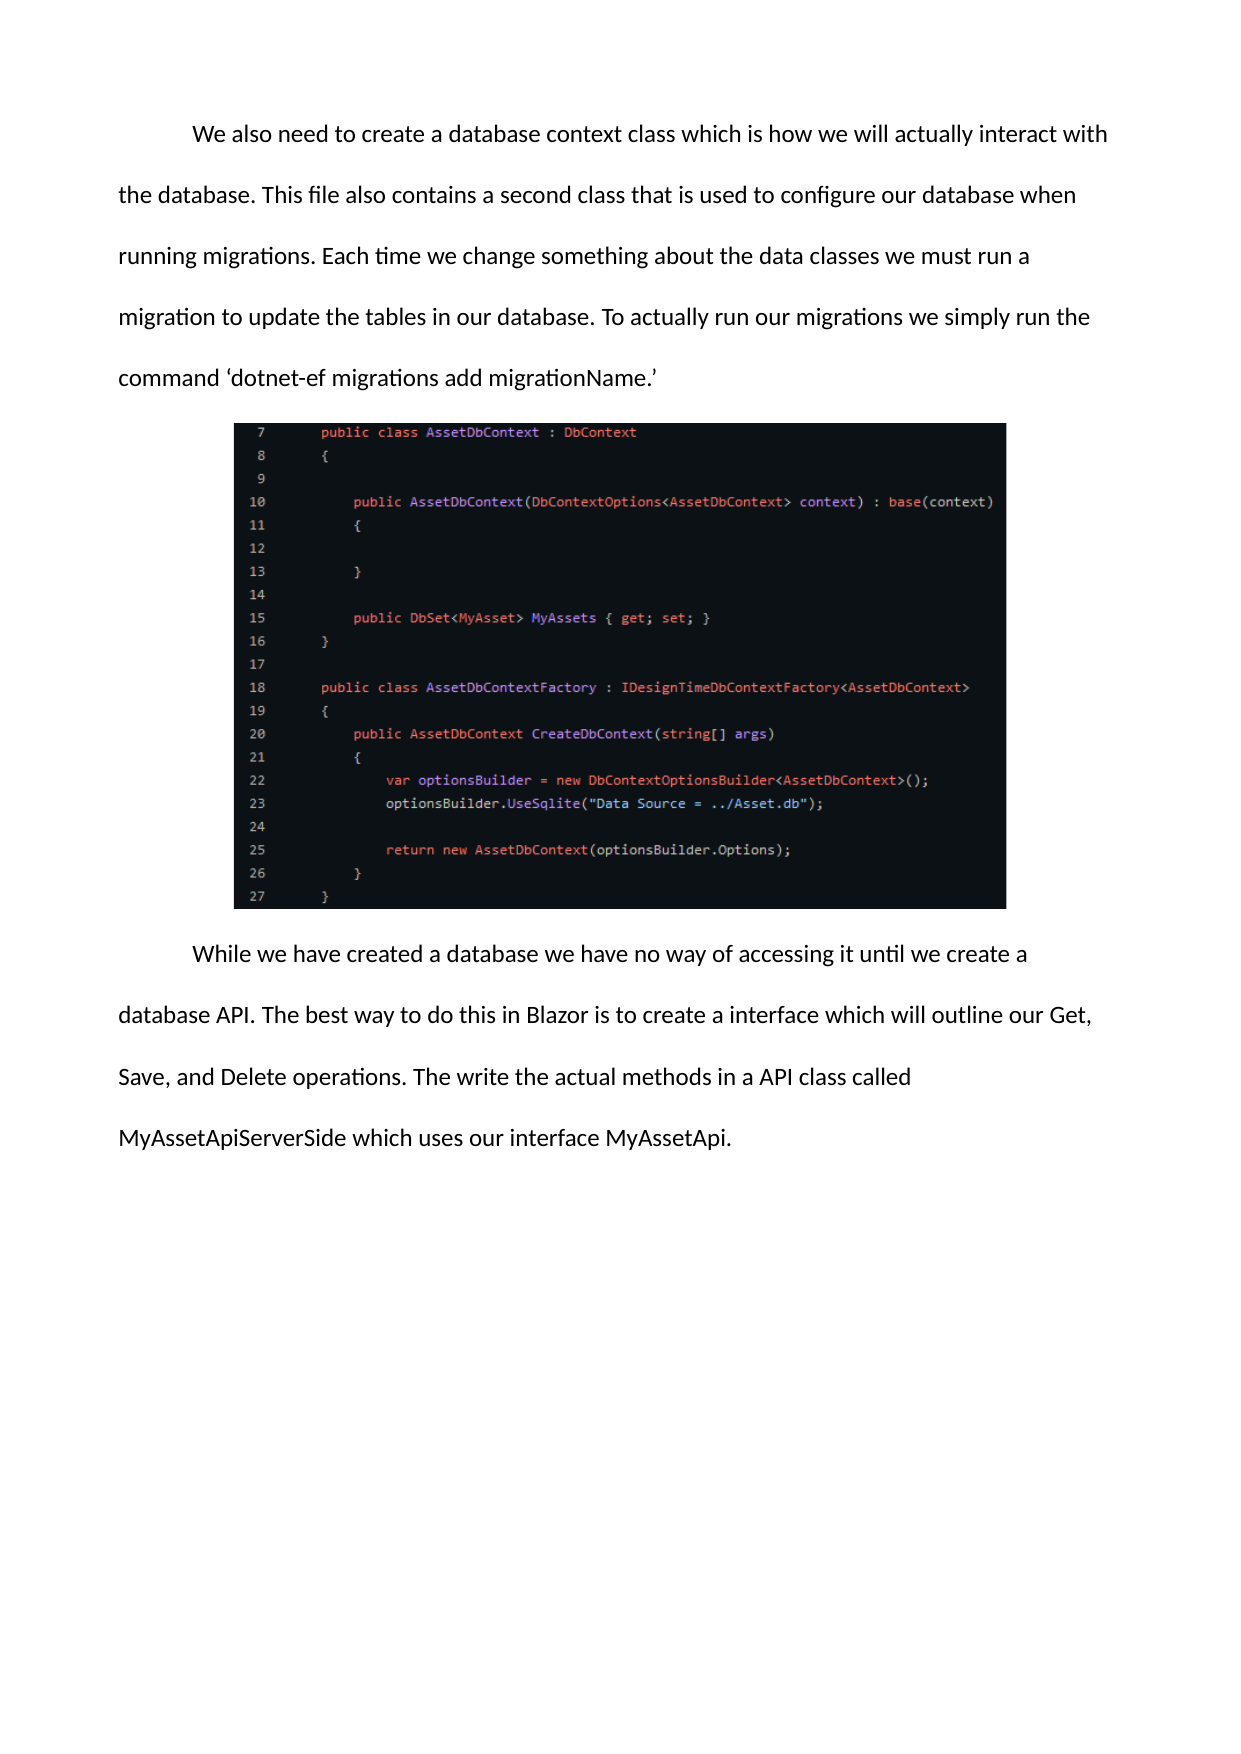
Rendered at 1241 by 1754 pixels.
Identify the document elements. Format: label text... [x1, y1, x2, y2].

picture [233, 423, 1007, 909]
text We also need to create a database context class which is how we will actually interact with the database. This file also contains a second class that is used to configure our database when running migrations. Each time we change something about the data classes we must run a migration to update the tables in our database. To actually run our migrations we simply run the command ‘dotnet-ef migrations add migrationName.’ [118, 118, 1122, 393]
text While we have created a database we have no way of accessing it until we create a database API. The best way to do this in Blazor is to create a interface which will outline our Get, Save, and Delete operations. The write the actual methods in a API class called MyAssetApiServerSide which uses our interface MyAssetApi. [118, 909, 1122, 1152]
